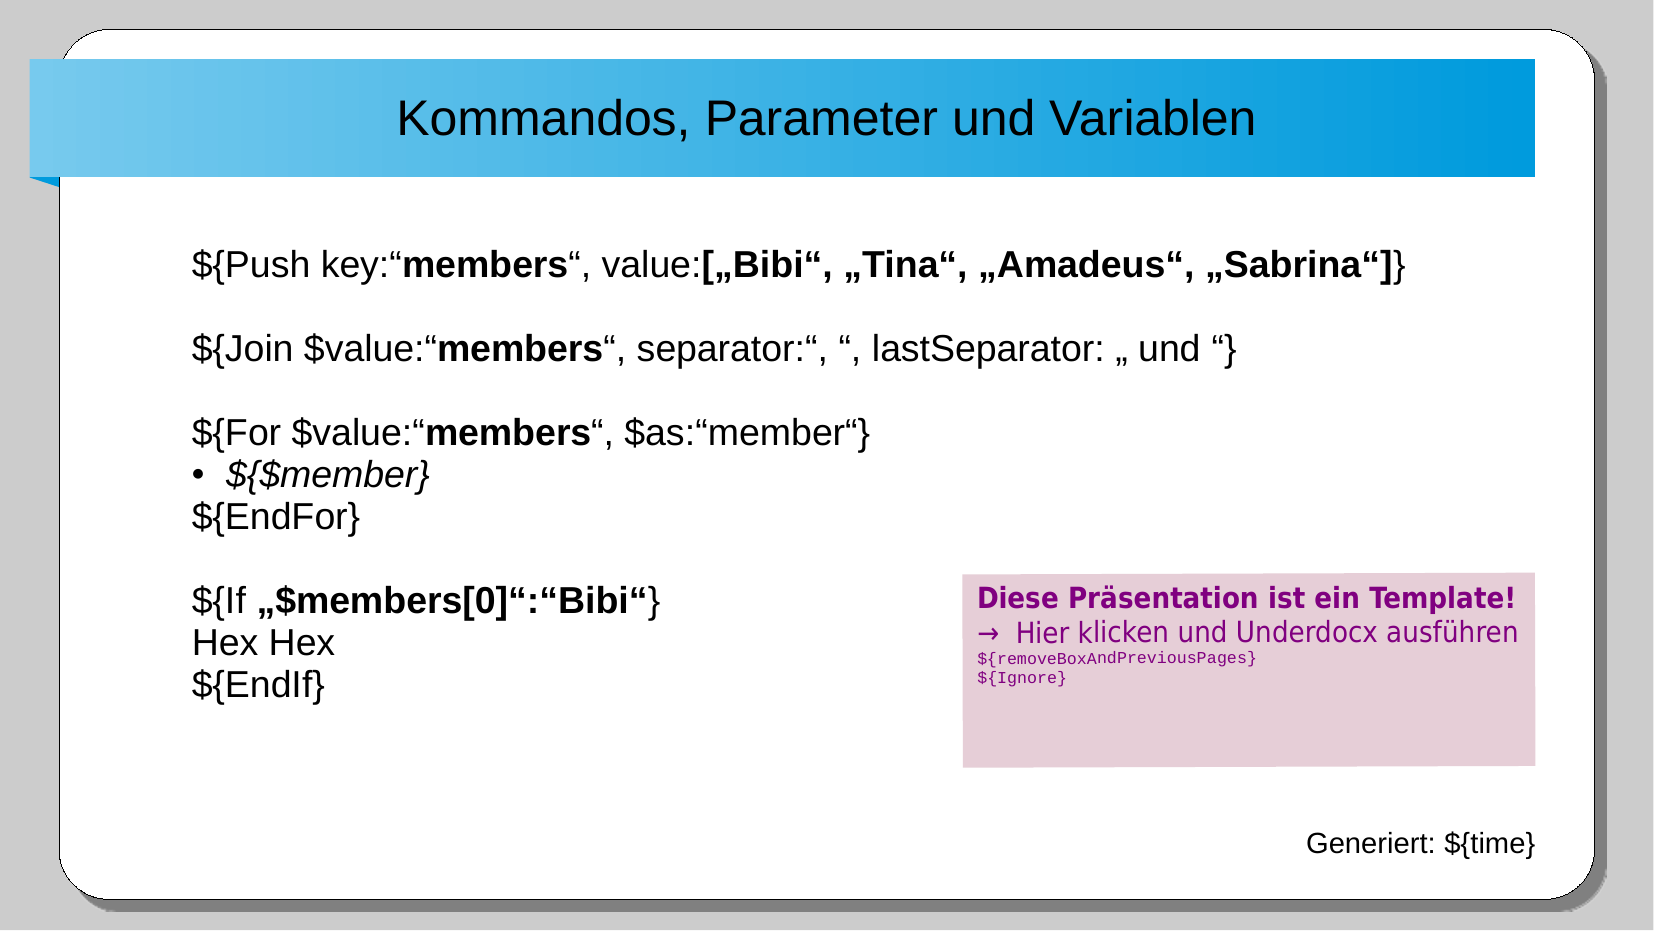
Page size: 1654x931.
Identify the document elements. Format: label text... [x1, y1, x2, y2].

list Generiert: ${time} [915, 826, 1536, 886]
text_box Diese Präsentation ist ein Template! → Hier klicken und Underdocx ausführen ${removeBoxAndPreviousPages} ${Ignore} [962, 572, 1536, 768]
title Kommandos, Parameter und Variablen [118, 59, 1536, 178]
text_box ${Push key:“members“, value:[„Bibi“, „Tina“, „Amadeus“, „Sabrina“]} ${Join $value:“members“, separator:“, “, lastSeparator: „ und “} ${For $value:“members“, $as:“member“}  ${$member} ${EndFor} ${If „$members[0]“:“Bibi“} Hex Hex ${EndIf} [177, 236, 1477, 857]
